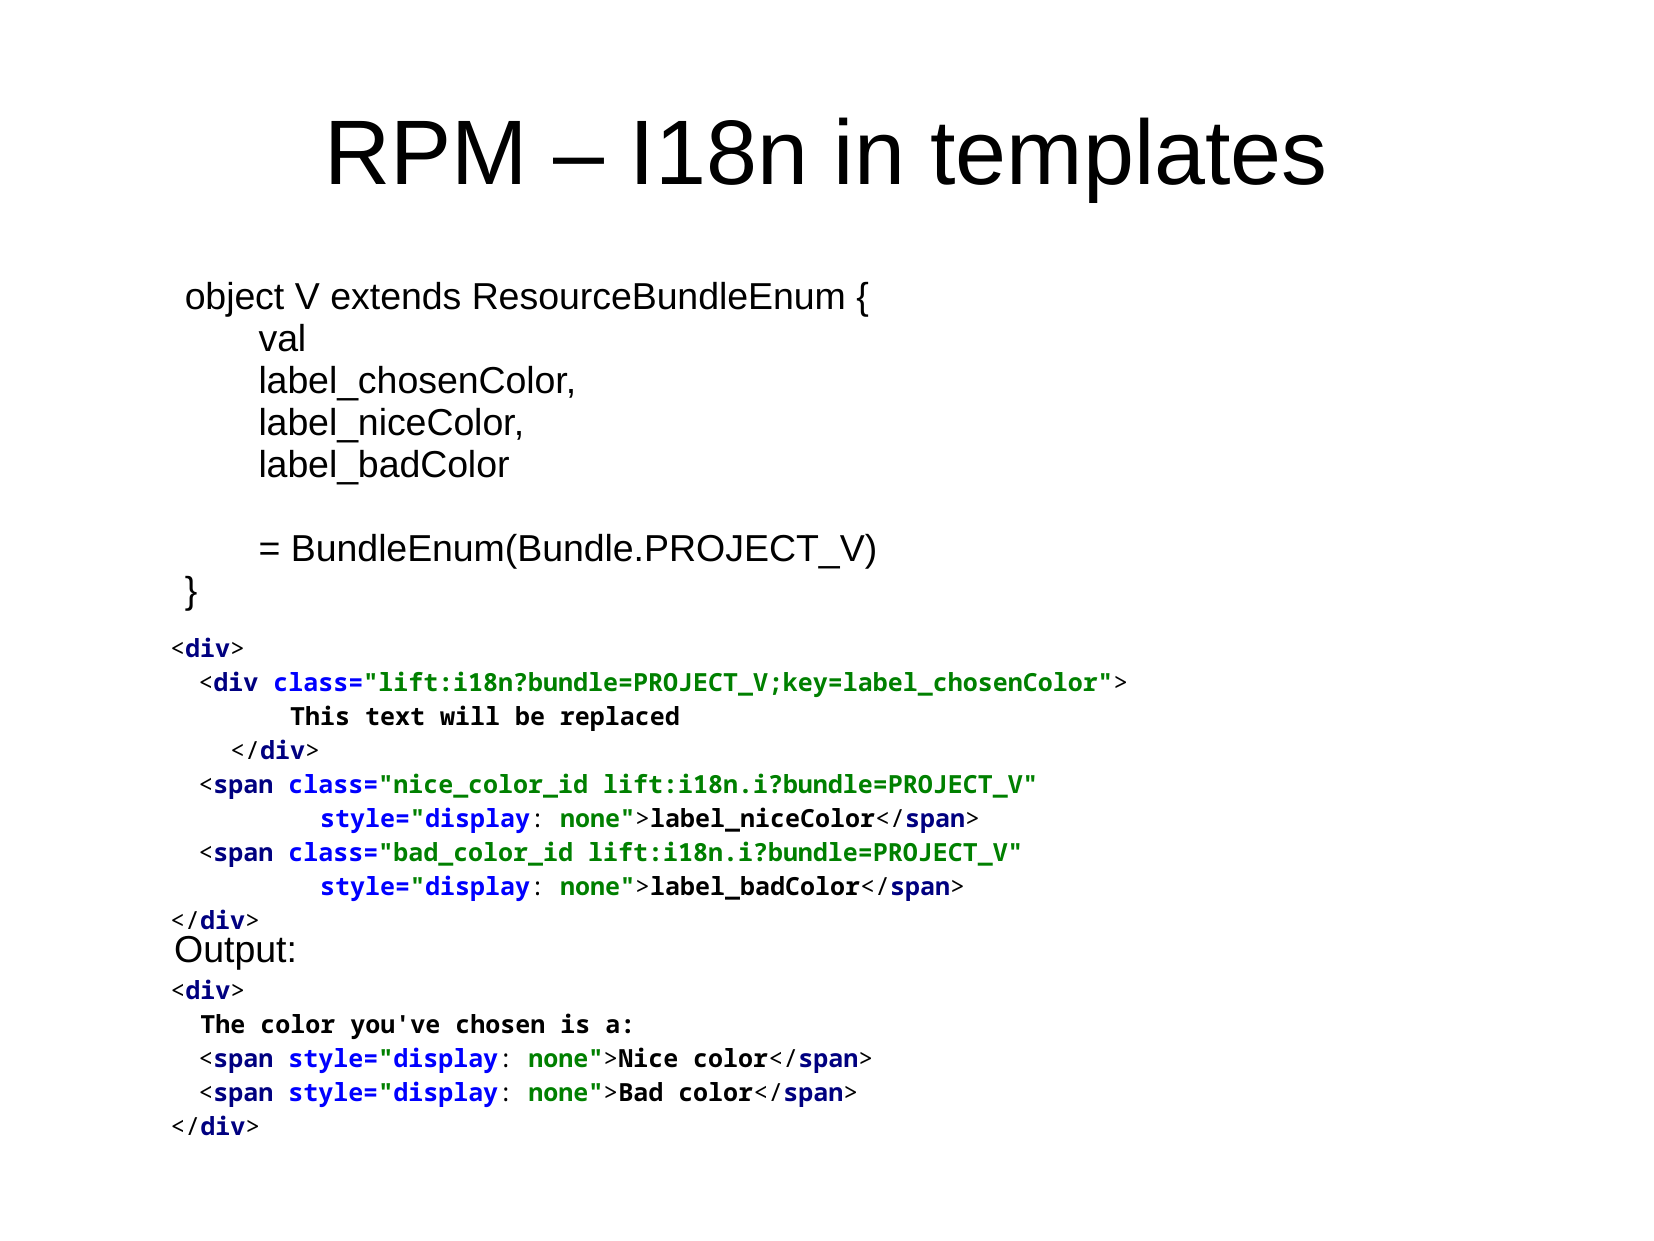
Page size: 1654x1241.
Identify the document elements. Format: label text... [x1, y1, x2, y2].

title RPM – I18n in templates [82, 49, 1571, 257]
text_box Output: [159, 921, 313, 979]
text_box <div> The color you've chosen is a: <span style="display: none">Nice color</span> <span style="display: none">Bad color</span> </div> [155, 965, 1498, 1152]
text_box object V extends ResourceBundleEnum { val label_chosenColor, label_niceColor, label_badColor = BundleEnum(Bundle.PROJECT_V) } [169, 267, 893, 619]
text_box <div> <div class="lift:i18n?bundle=PROJECT_V;key=label_chosenColor"> This text will be replaced </div> <span class="nice_color_id lift:i18n.i?bundle=PROJECT_V" style="display: none">label_niceColor</span> <span class="bad_color_id lift:i18n.i?bundle=PROJECT_V" style="display: none">label_badColor</span> </div> [155, 623, 1498, 902]
